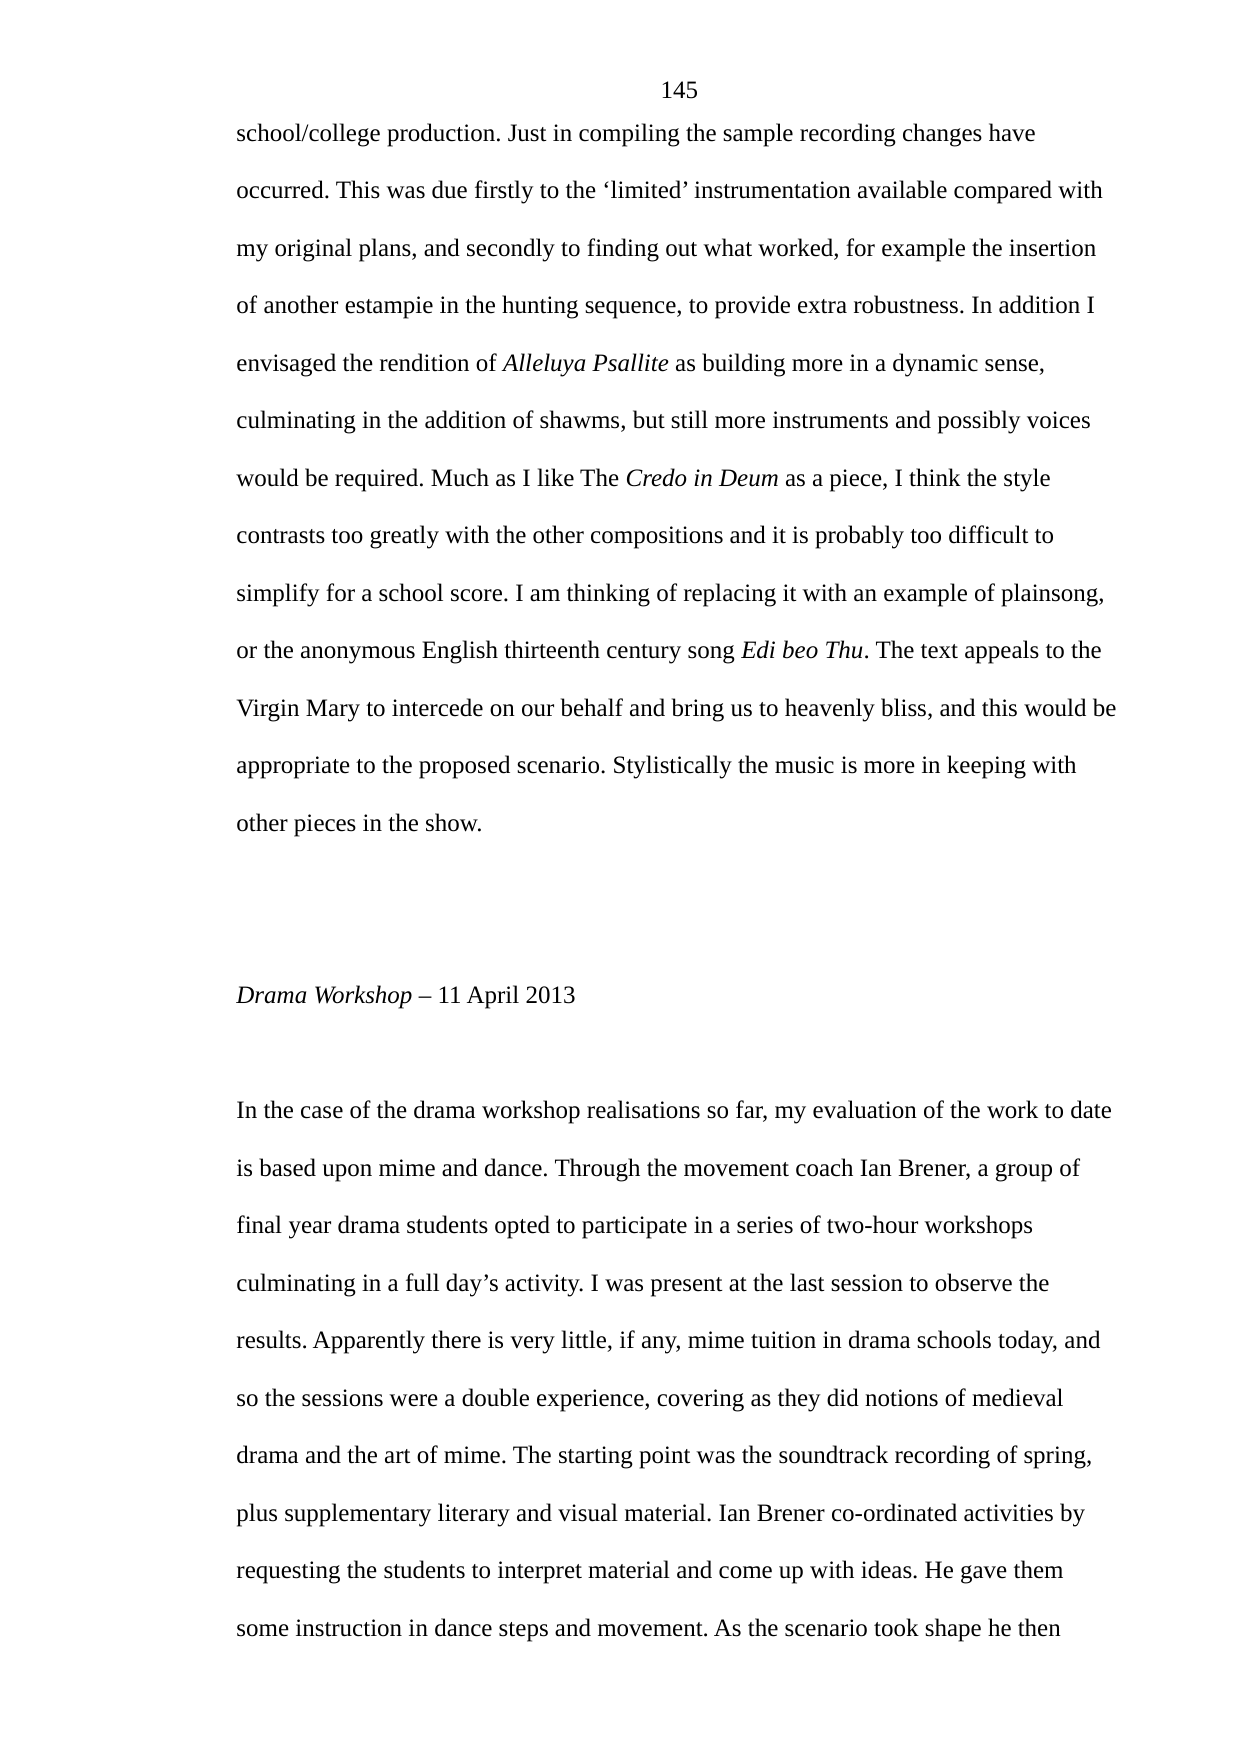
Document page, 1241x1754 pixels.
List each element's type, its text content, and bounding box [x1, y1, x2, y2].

text school/college production. Just in compiling the sample recording changes have occurred. This was due firstly to the ‘limited’ instrumentation available compared with my original plans, and secondly to finding out what worked, for example the insertion of another estampie in the hunting sequence, to provide extra robustness. In addition I envisaged the rendition of Alleluya Psallite as building more in a dynamic sense, culminating in the addition of shawms, but still more instruments and possibly voices would be required. Much as I like The Credo in Deum as a piece, I think the style contrasts too greatly with the other compositions and it is probably too difficult to simplify for a school score. I am thinking of replacing it with an example of plainsong, or the anonymous English thirteenth century song Edi beo Thu. The text appeals to the Virgin Mary to intercede on our behalf and bring us to heavenly bliss, and this would be appropriate to the proposed scenario. Stylistically the music is more in keeping with other pieces in the show. [236, 118, 1122, 837]
text In the case of the drama workshop realisations so far, my evaluation of the work to date is based upon mime and dance. Through the movement coach Ian Brener, a group of final year drama students opted to participate in a series of two-hour workshops culminating in a full day’s activity. I was present at the last session to observe the results. Apparently there is very little, if any, mime tuition in drama schools today, and so the sessions were a double experience, covering as they did notions of medieval drama and the art of mime. The starting point was the soundtrack recording of spring, plus supplementary literary and visual material. Ian Brener co-ordinated activities by requesting the students to interpret material and come up with ideas. He gave them some instruction in dance steps and movement. As the scenario took shape he then [236, 1096, 1122, 1642]
text Drama Workshop – 11 April 2013 [236, 981, 1122, 1009]
